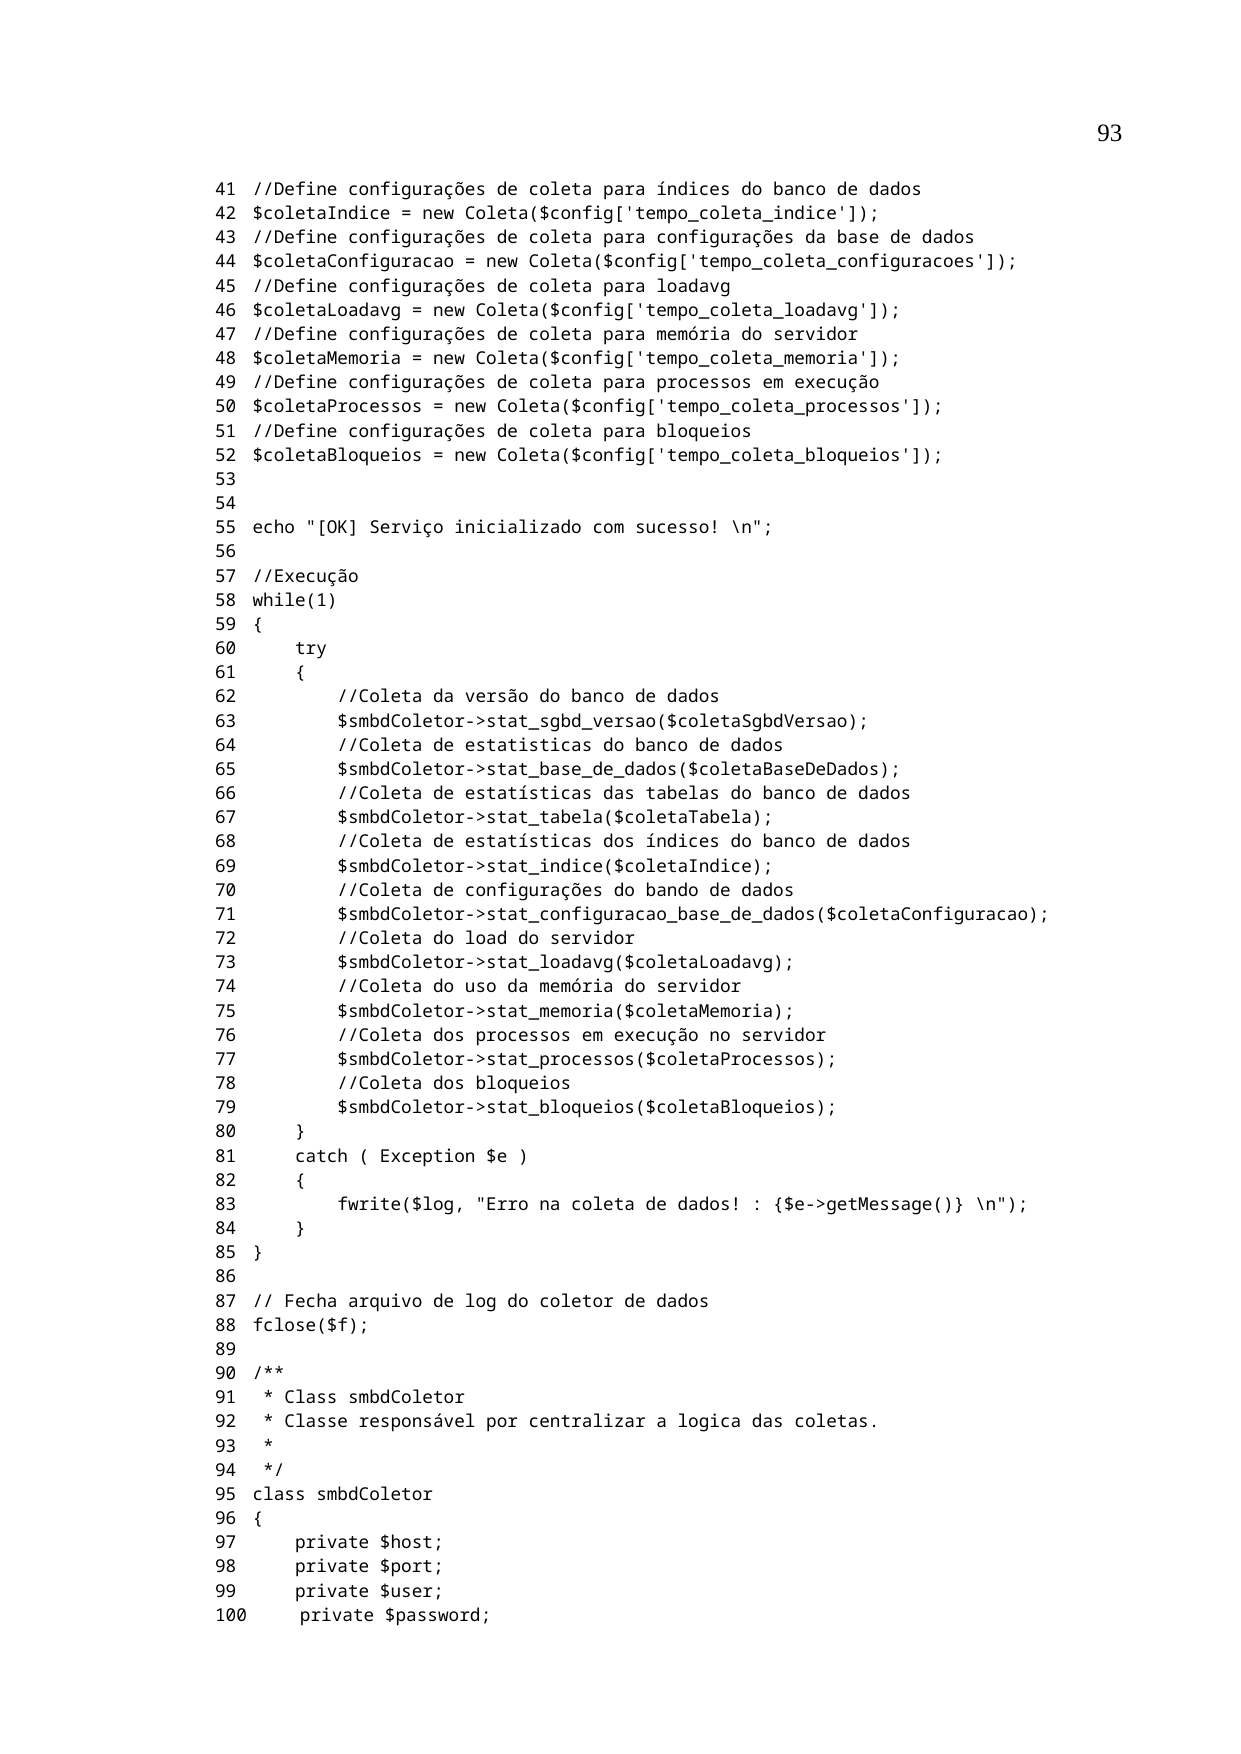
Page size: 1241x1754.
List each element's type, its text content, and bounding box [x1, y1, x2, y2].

list */ [215, 1457, 1122, 1481]
list private $port; [215, 1554, 1122, 1578]
list //Coleta da versão do banco de dados [215, 684, 1122, 708]
list //Define configurações de coleta para processos em execução [215, 370, 1122, 394]
list $smbdColetor->stat_memoria($coletaMemoria); [215, 998, 1122, 1022]
list $smbdColetor->stat_configuracao_base_de_dados($coletaConfiguracao); [215, 901, 1122, 926]
list $smbdColetor->stat_indice($coletaIndice); [215, 853, 1122, 877]
list $coletaLoadavg = new Coleta($config['tempo_coleta_loadavg']); [215, 297, 1122, 321]
list try [215, 636, 1122, 660]
list //Coleta dos processos em execução no servidor [215, 1022, 1122, 1046]
list { [215, 1506, 1122, 1530]
list //Define configurações de coleta para índices do banco de dados [215, 176, 1122, 201]
list //Coleta do uso da memória do servidor [215, 974, 1122, 998]
list $smbdColetor->stat_loadavg($coletaLoadavg); [215, 950, 1122, 974]
list $smbdColetor->stat_sgbd_versao($coletaSgbdVersao); [215, 708, 1122, 732]
list * Class smbdColetor [215, 1385, 1122, 1409]
list /** [215, 1361, 1122, 1385]
list //Execução [215, 563, 1122, 587]
list //Coleta de estatisticas do banco de dados [215, 732, 1122, 756]
list fclose($f); [215, 1312, 1122, 1336]
list catch ( Exception $e ) [215, 1143, 1122, 1167]
list $smbdColetor->stat_processos($coletaProcessos); [215, 1046, 1122, 1071]
list private $user; [215, 1578, 1122, 1602]
list { [215, 660, 1122, 684]
list //Coleta de configurações do bando de dados [215, 877, 1122, 901]
list $coletaProcessos = new Coleta($config['tempo_coleta_processos']); [215, 394, 1122, 418]
list //Define configurações de coleta para memória do servidor [215, 321, 1122, 346]
list } [215, 1216, 1122, 1240]
list } [215, 1240, 1122, 1264]
list //Coleta de estatísticas dos índices do banco de dados [215, 829, 1122, 853]
list //Coleta de estatísticas das tabelas do banco de dados [215, 781, 1122, 805]
list //Define configurações de coleta para configurações da base de dados [215, 225, 1122, 249]
list // Fecha arquivo de log do coletor de dados [215, 1288, 1122, 1312]
list { [215, 1167, 1122, 1191]
list * [215, 1433, 1122, 1457]
list fwrite($log, "Erro na coleta de dados! : {$e->getMessage()} \n"); [215, 1191, 1122, 1216]
list $coletaMemoria = new Coleta($config['tempo_coleta_memoria']); [215, 346, 1122, 370]
list //Define configurações de coleta para bloqueios [215, 418, 1122, 442]
list echo "[OK] Serviço inicializado com sucesso! \n"; [215, 515, 1122, 539]
list { [215, 611, 1122, 636]
list //Coleta do load do servidor [215, 926, 1122, 950]
list $coletaConfiguracao = new Coleta($config['tempo_coleta_configuracoes']); [215, 249, 1122, 273]
list $smbdColetor->stat_bloqueios($coletaBloqueios); [215, 1095, 1122, 1119]
list $smbdColetor->stat_tabela($coletaTabela); [215, 805, 1122, 829]
list //Define configurações de coleta para loadavg [215, 273, 1122, 297]
list $coletaIndice = new Coleta($config['tempo_coleta_indice']); [215, 201, 1122, 225]
list * Classe responsável por centralizar a logica das coletas. [215, 1409, 1122, 1433]
list private $password; [215, 1602, 1122, 1626]
list while(1) [215, 587, 1122, 611]
list class smbdColetor [215, 1481, 1122, 1506]
list //Coleta dos bloqueios [215, 1071, 1122, 1095]
list } [215, 1119, 1122, 1143]
list $smbdColetor->stat_base_de_dados($coletaBaseDeDados); [215, 756, 1122, 781]
list private $host; [215, 1530, 1122, 1554]
list $coletaBloqueios = new Coleta($config['tempo_coleta_bloqueios']); [215, 442, 1122, 466]
